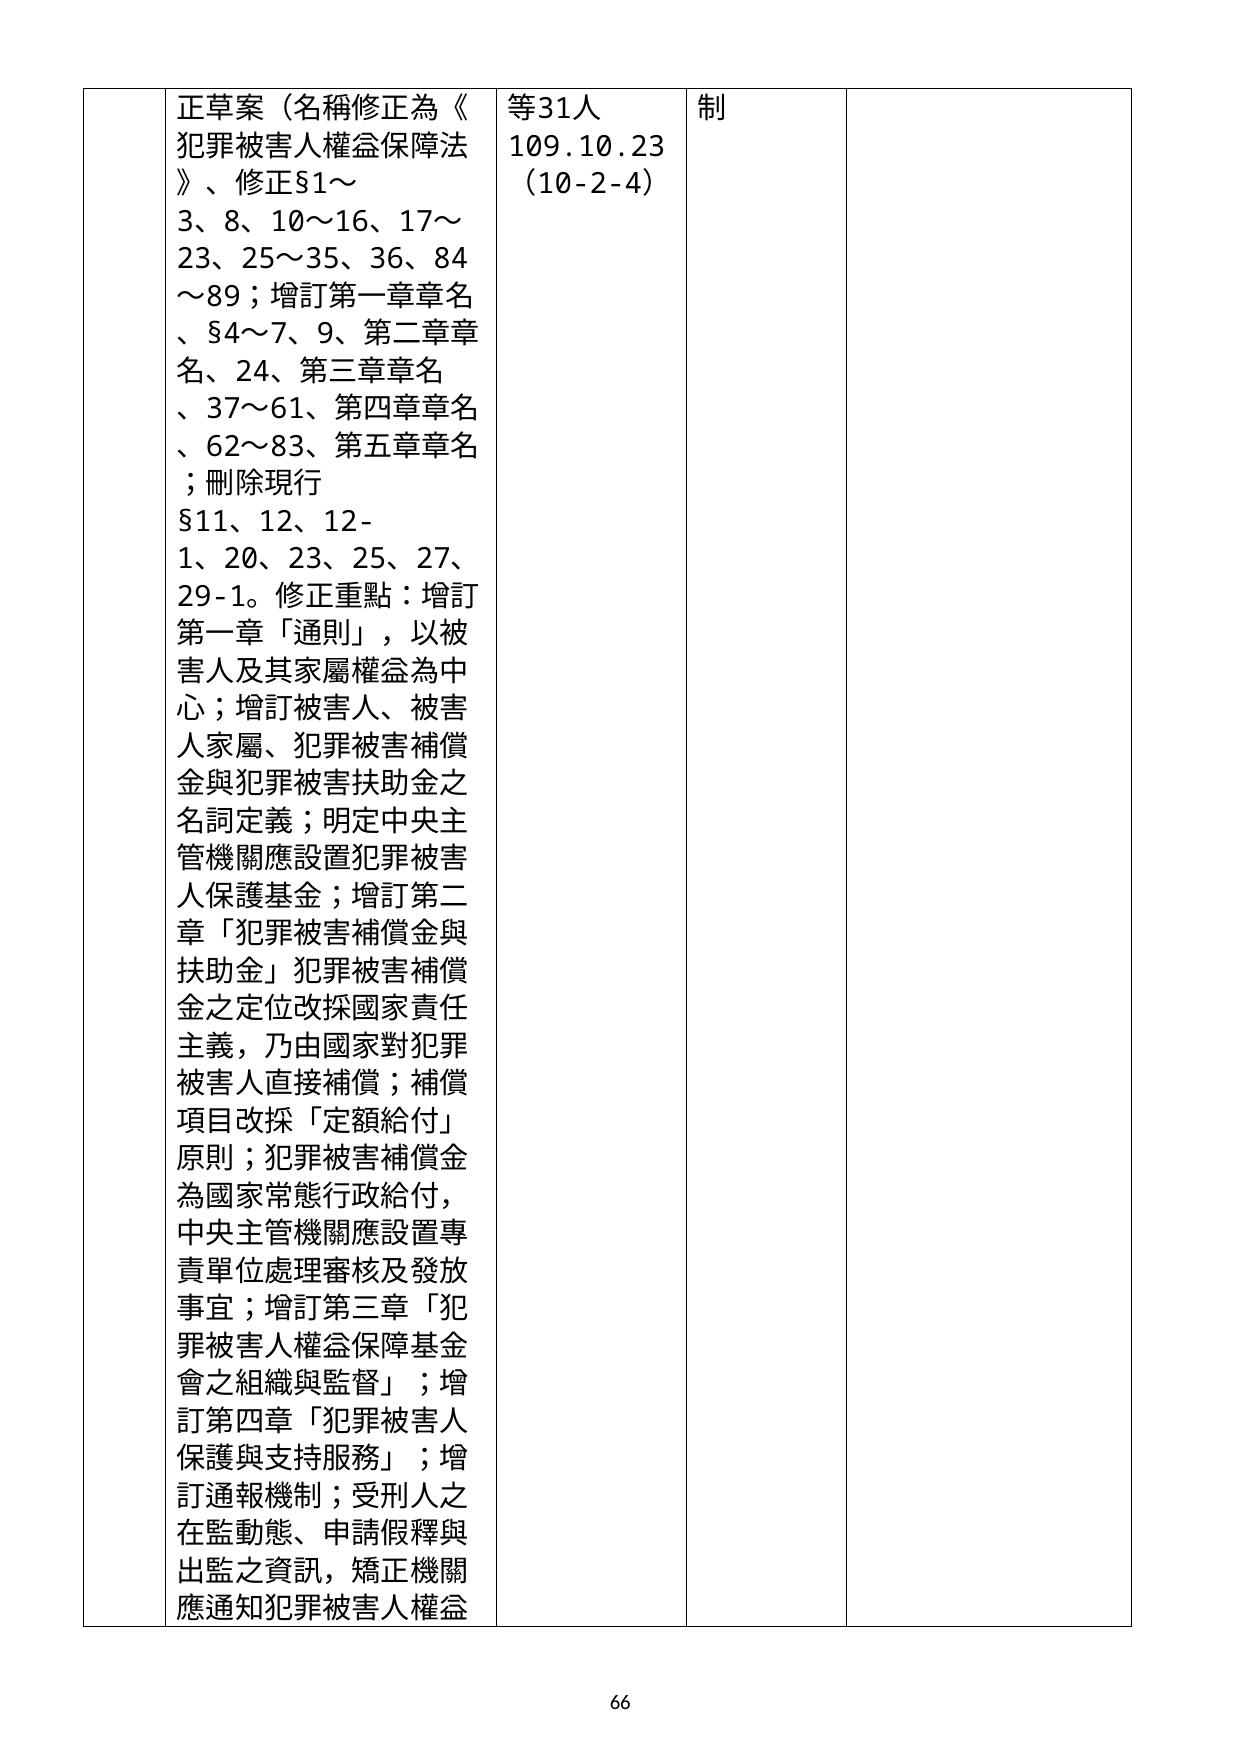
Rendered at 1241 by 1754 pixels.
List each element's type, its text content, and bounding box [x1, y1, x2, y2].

table_cell 正草案（名稱修正為《犯罪被害人權益保障法》、修正§1～3、8、10～16、17～23、25～35、36、84～89；增訂第一章章名、§4～7、9、第二章章名、24、第三章章名、37～61、第四章章名、62～83、第五章章名；刪除現行§11、12、12-1、20、23、25、27、29-1。修正重點：增訂第一章「通則」，以被害人及其家屬權益為中心；增訂被害人、被害人家屬、犯罪被害補償金與犯罪被害扶助金之名詞定義；明定中央主管機關應設置犯罪被害人保護基金；增訂第二章「犯罪被害補償金與扶助金」犯罪被害補償金之定位改採國家責任主義，乃由國家對犯罪被害人直接補償；補償項目改採「定額給付」原則；犯罪被害補償金為國家常態行政給付，中央主管機關應設置專責單位處理審核及發放事宜；增訂第三章「犯罪被害人權益保障基金會之組織與監督」；增訂第四章「犯罪被害人保護與支持服務」；增訂通報機制；受刑人之在監動態、申請假釋與出監之資訊，矯正機關應通知犯罪被害人權益 [166, 89, 496, 1626]
table_cell [847, 89, 1131, 1626]
table_cell [84, 89, 165, 1626]
table_cell 制 [687, 89, 846, 1626]
table_cell 等31人 109.10.23 （10-2-4） [497, 89, 686, 1626]
